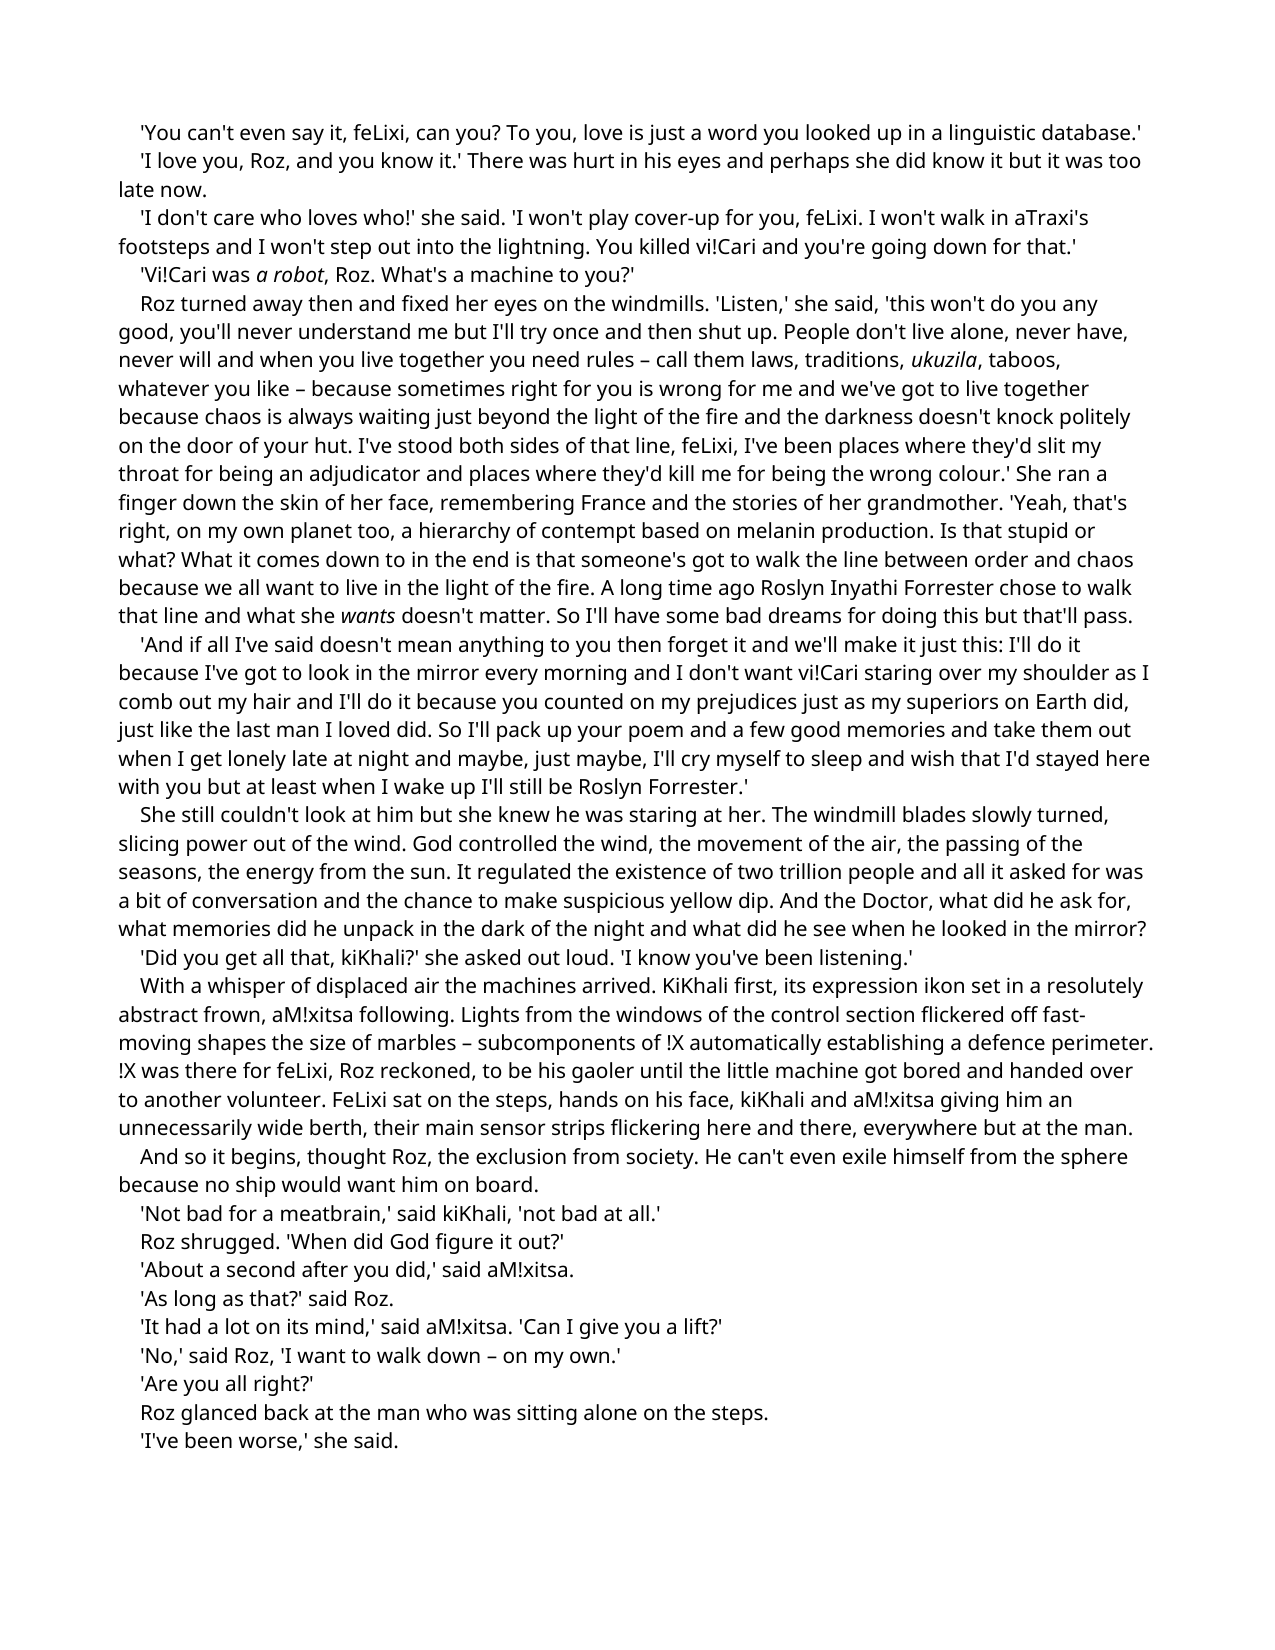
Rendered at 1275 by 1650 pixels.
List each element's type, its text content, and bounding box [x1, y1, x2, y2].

text 'No,' said Roz, 'I want to walk down – on my own.' [118, 1341, 1157, 1369]
text 'About a second after you did,' said aM!xitsa. [118, 1256, 1157, 1284]
text 'Not bad for a meatbrain,' said kiKhali, 'not bad at all.' [118, 1199, 1157, 1227]
text 'I don't care who loves who!' she said. 'I won't play cover-up for you, feLixi. I won't walk in aTraxi's footsteps and I won't step out into the lightning. You killed vi!Cari and you're going down for that.' [118, 203, 1157, 260]
text She still couldn't look at him but she knew he was staring at her. The windmill blades slowly turned, slicing power out of the wind. God controlled the wind, the movement of the air, the passing of the seasons, the energy from the sun. It regulated the existence of two trillion people and all it asked for was a bit of conversation and the chance to make suspicious yellow dip. And the Doctor, what did he ask for, what memories did he unpack in the dark of the night and what did he see when he looked in the mirror? [118, 801, 1157, 943]
text 'Are you all right?' [118, 1369, 1157, 1398]
text Roz glanced back at the man who was sitting alone on the steps. [118, 1398, 1157, 1426]
text 'And if all I've said doesn't mean anything to you then forget it and we'll make it just this: I'll do it because I've got to look in the mirror every morning and I don't want vi!Cari staring over my shoulder as I comb out my hair and I'll do it because you counted on my prejudices just as my superiors on Earth did, just like the last man I loved did. So I'll pack up your poem and a few good memories and take them out when I get lonely late at night and maybe, just maybe, I'll cry myself to sleep and wish that I'd stayed here with you but at least when I wake up I'll still be Roslyn Forrester.' [118, 630, 1157, 801]
text With a whisper of displaced air the machines arrived. KiKhali first, its expression ikon set in a resolutely abstract frown, aM!xitsa following. Lights from the windows of the control section flickered off fast-moving shapes the size of marbles – subcomponents of !X automatically establishing a defence perimeter. !X was there for feLixi, Roz reckoned, to be his gaoler until the little machine got bored and handed over to another volunteer. FeLixi sat on the steps, hands on his face, kiKhali and aM!xitsa giving him an unnecessarily wide berth, their main sensor strips flickering here and there, everywhere but at the man. [118, 971, 1157, 1142]
text 'I've been worse,' she said. [118, 1426, 1157, 1455]
text And so it begins, thought Roz, the exclusion from society. He can't even exile himself from the sphere because no ship would want him on board. [118, 1142, 1157, 1199]
text 'Vi!Cari was a robot, Roz. What's a machine to you?' [118, 260, 1157, 289]
text 'As long as that?' said Roz. [118, 1284, 1157, 1312]
text Roz turned away then and fixed her eyes on the windmills. 'Listen,' she said, 'this won't do you any good, you'll never understand me but I'll try once and then shut up. People don't live alone, never have, never will and when you live together you need rules – call them laws, traditions, ukuzila, taboos, whatever you like – because sometimes right for you is wrong for me and we've got to live together because chaos is always waiting just beyond the light of the fire and the darkness doesn't knock politely on the door of your hut. I've stood both sides of that line, feLixi, I've been places where they'd slit my throat for being an adjudicator and places where they'd kill me for being the wrong colour.' She ran a finger down the skin of her face, remembering France and the stories of her grandmother. 'Yeah, that's right, on my own planet too, a hierarchy of contempt based on melanin production. Is that stupid or what? What it comes down to in the end is that someone's got to walk the line between order and chaos because we all want to live in the light of the fire. A long time ago Roslyn Inyathi Forrester chose to walk that line and what she wants doesn't matter. So I'll have some bad dreams for doing this but that'll pass. [118, 289, 1157, 630]
text Roz shrugged. 'When did God figure it out?' [118, 1227, 1157, 1256]
text 'It had a lot on its mind,' said aM!xitsa. 'Can I give you a lift?' [118, 1312, 1157, 1341]
text 'You can't even say it, feLixi, can you? To you, love is just a word you looked up in a linguistic database.' [118, 118, 1157, 147]
text 'I love you, Roz, and you know it.' There was hurt in his eyes and perhaps she did know it but it was too late now. [118, 147, 1157, 203]
text 'Did you get all that, kiKhali?' she asked out loud. 'I know you've been listening.' [118, 943, 1157, 971]
